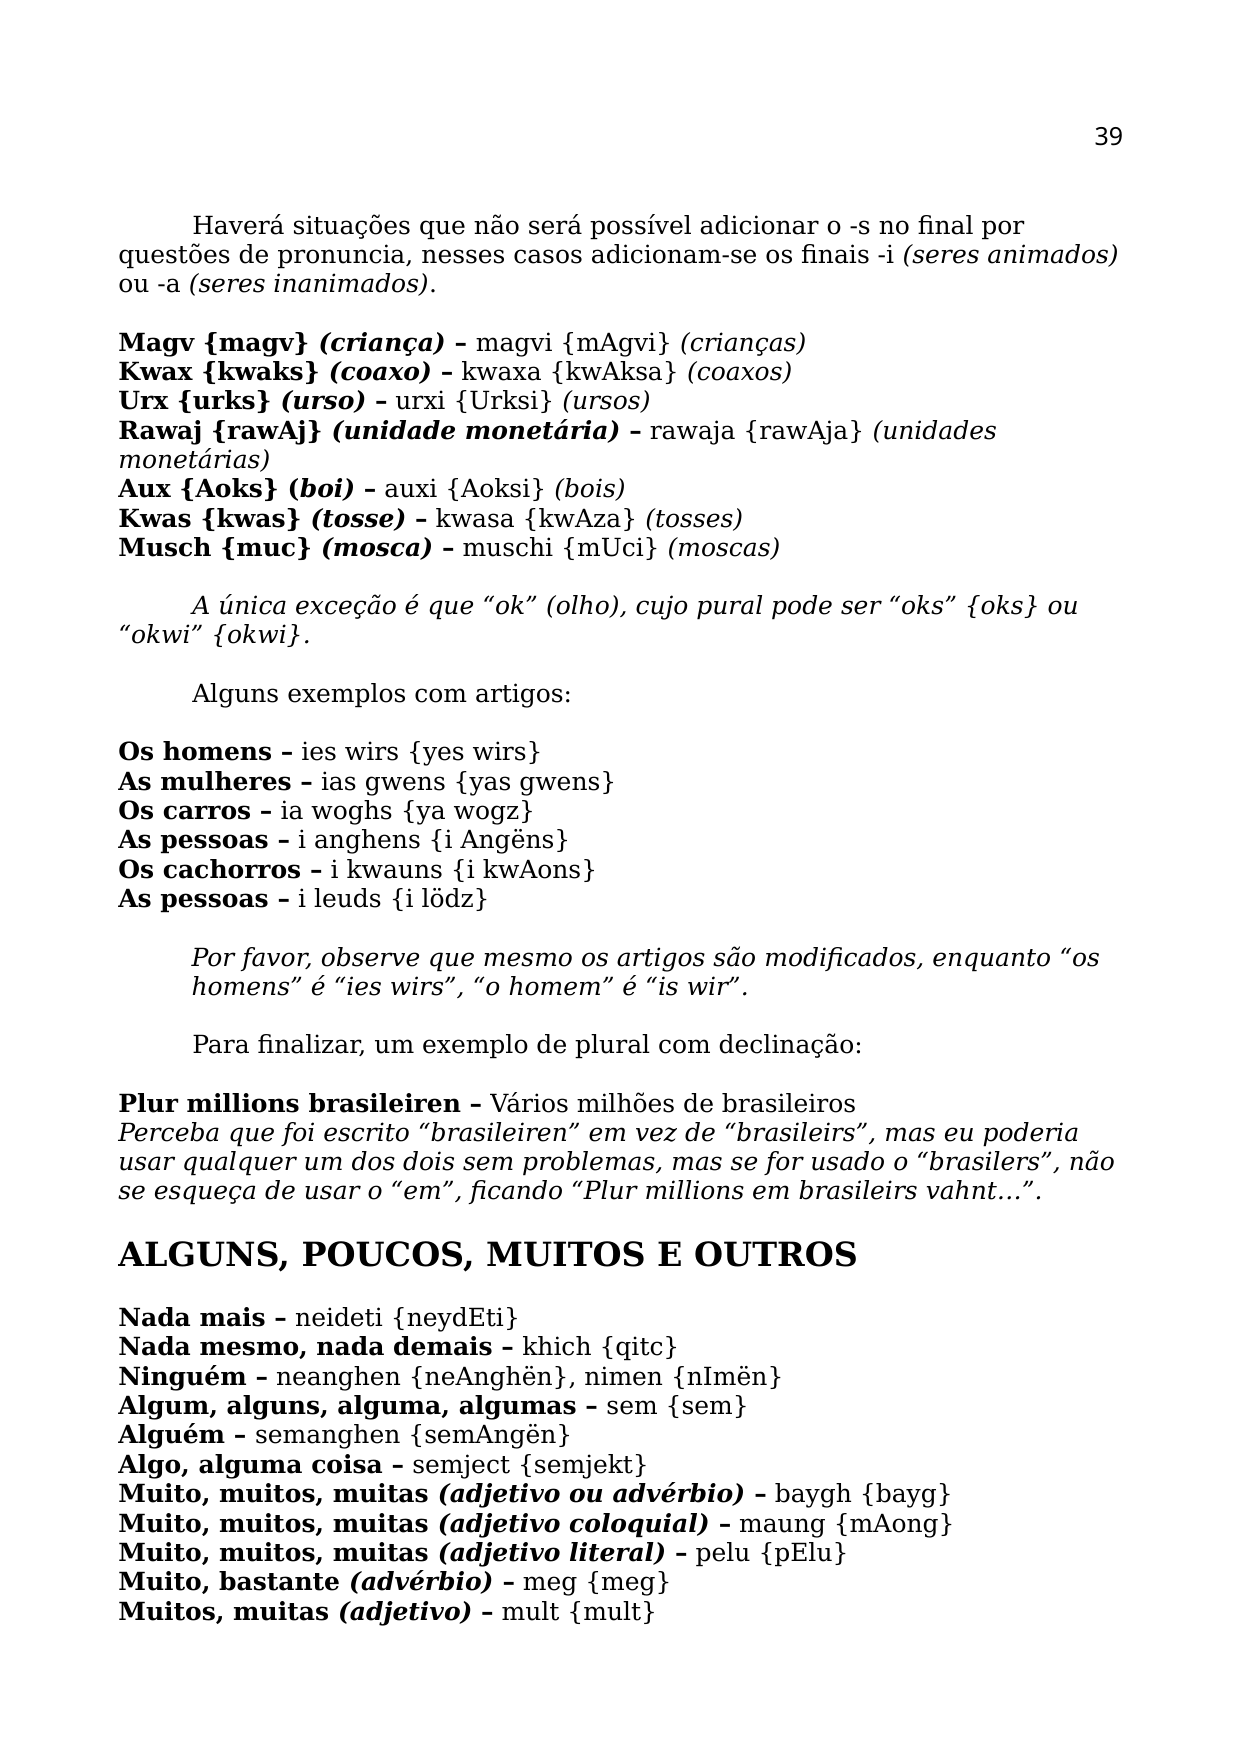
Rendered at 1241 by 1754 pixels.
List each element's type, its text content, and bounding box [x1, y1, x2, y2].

text Os homens – ies wirs {yes wirs} [118, 737, 1123, 767]
text Ninguém – neanghen {neAnghën}, nimen {nImën} [118, 1362, 1123, 1391]
text Os cachorros – i kwauns {i kwAons} [118, 855, 1123, 884]
text Algum, alguns, alguma, algumas – sem {sem} [118, 1391, 1123, 1420]
text Musch {muc} (mosca) – muschi {mUci} (moscas) [118, 533, 1123, 562]
text Algo, alguma coisa – semject {semjekt} [118, 1450, 1123, 1479]
text Magv {magv} (criança) – magvi {mAgvi} (crianças) [118, 327, 1123, 357]
text As mulheres – ias gwens {yas gwens} [118, 767, 1123, 796]
text Haverá situações que não será possível adicionar o -s no final por questões de pronuncia, nesses casos adicionam-se os finais -i (seres animados) ou -a (seres inanimados). [118, 211, 1123, 298]
text Nada mesmo, nada demais – khich {qitc} [118, 1332, 1123, 1362]
text Aux {Aoks} (boi) – auxi {Aoksi} (bois) [118, 474, 1123, 503]
text Plur millions brasileiren – Vários milhões de brasileiros [118, 1088, 1123, 1118]
text As pessoas – i anghens {i Angëns} [118, 825, 1123, 855]
text Perceba que foi escrito “brasileiren” em vez de “brasileirs”, mas eu poderia usar qualquer um dos dois sem problemas, mas se for usado o “brasilers”, não se esqueça de usar o “em”, ficando “Plur millions em brasileirs vahnt…”. [118, 1118, 1123, 1205]
text Muito, bastante (advérbio) – meg {meg} [118, 1567, 1123, 1597]
text Muito, muitos, muitas (adjetivo coloquial) – maung {mAong} [118, 1508, 1123, 1538]
text Muito, muitos, muitas (adjetivo ou advérbio) – baygh {bayg} [118, 1479, 1123, 1508]
text Para finalizar, um exemplo de plural com declinação: [118, 1030, 1123, 1059]
text A única exceção é que “ok” (olho), cujo pural pode ser “oks” {oks} ou “okwi” {okwi}. [118, 591, 1123, 650]
subtitle ALGUNS, POUCOS, MUITOS E OUTROS [118, 1234, 1123, 1274]
text Por favor, observe que mesmo os artigos são modificados, enquanto “os homens” é “ies wirs”, “o homem” é “is wir”. [191, 943, 1123, 1001]
text Os carros – ia woghs {ya wogz} [118, 796, 1123, 825]
text Kwax {kwaks} (coaxo) – kwaxa {kwAksa} (coaxos) [118, 357, 1123, 386]
text Nada mais – neideti {neydEti} [118, 1303, 1123, 1332]
text Kwas {kwas} (tosse) – kwasa {kwAza} (tosses) [118, 503, 1123, 533]
text Urx {urks} (urso) – urxi {Urksi} (ursos) [118, 386, 1123, 416]
text Rawaj {rawAj} (unidade monetária) – rawaja {rawAja} (unidades monetárias) [118, 416, 1123, 474]
text Alguns exemplos com artigos: [118, 679, 1123, 708]
text As pessoas – i leuds {i lödz} [118, 884, 1123, 913]
text Muito, muitos, muitas (adjetivo literal) – pelu {pElu} [118, 1538, 1123, 1567]
text Muitos, muitas (adjetivo) – mult {mult} [118, 1597, 1123, 1626]
text Alguém – semanghen {semAngën} [118, 1420, 1123, 1450]
